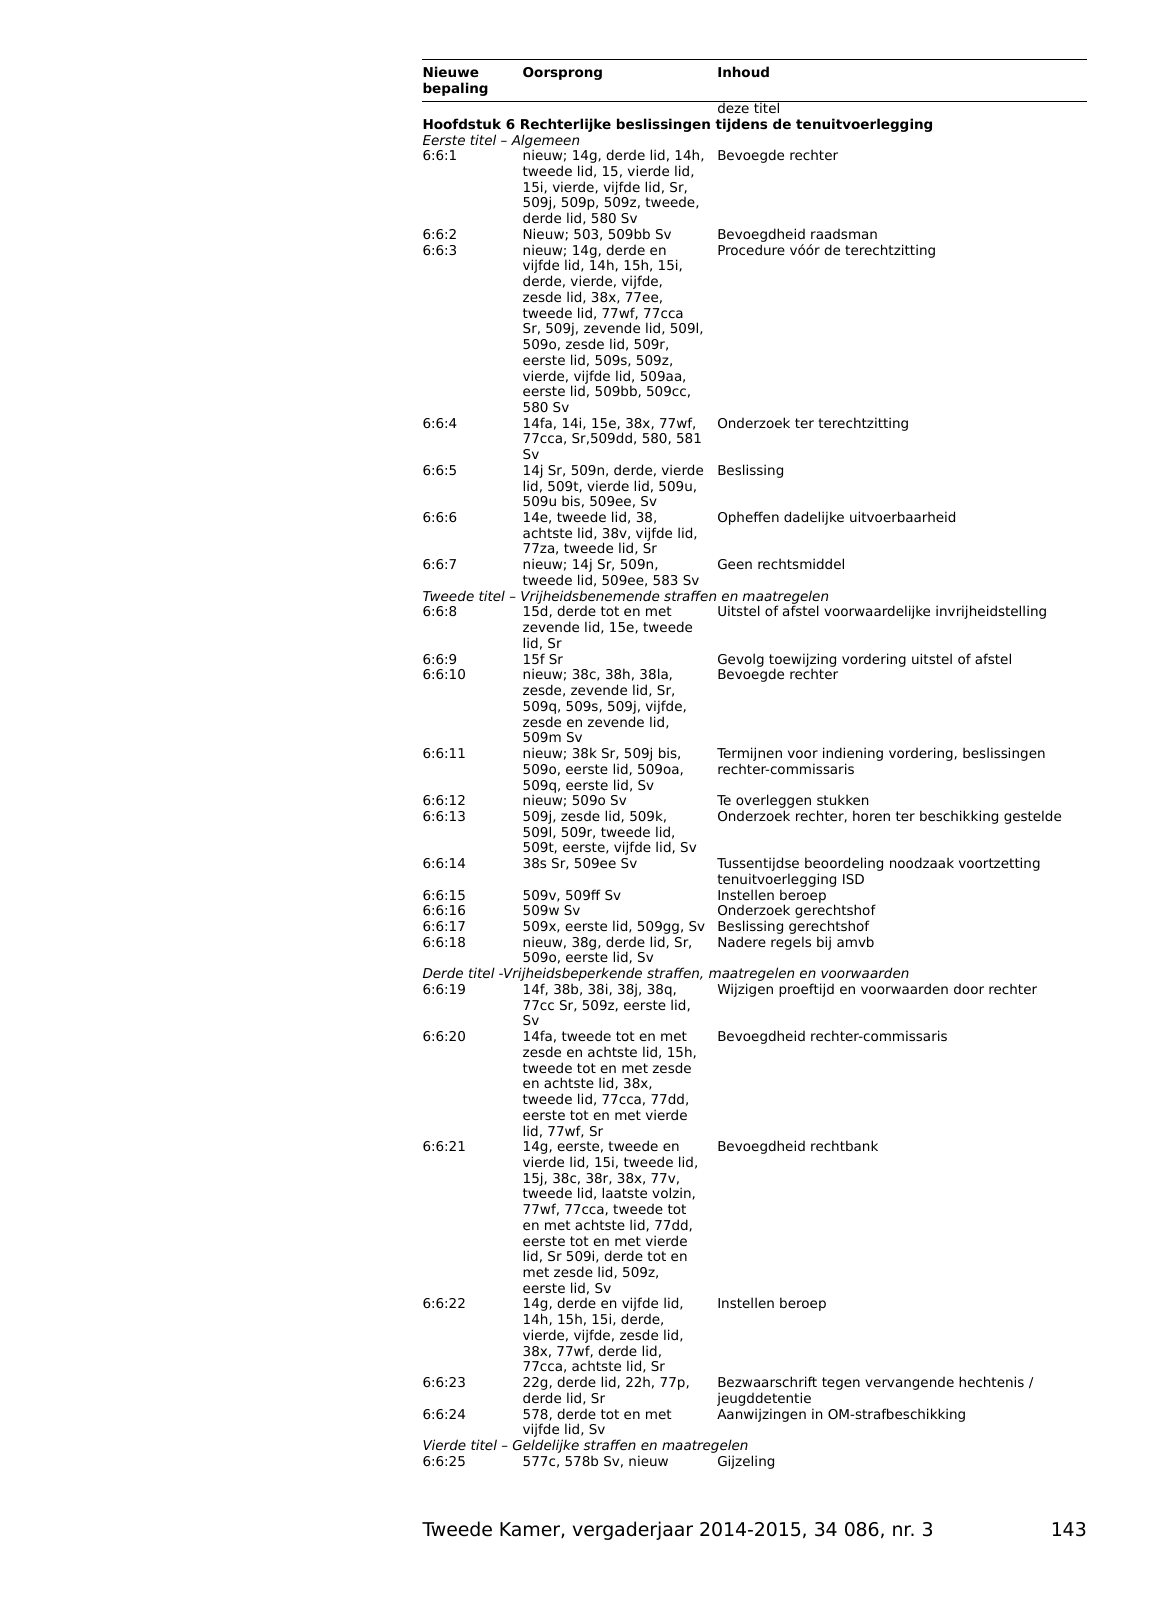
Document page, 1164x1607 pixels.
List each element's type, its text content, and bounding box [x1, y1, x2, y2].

table_cell Bevoegdheid rechter-commissaris [711, 1029, 1087, 1139]
table_cell Te overleggen stukken [711, 793, 1087, 809]
table_cell nieuw; 14j Sr, 509n, tweede lid, 509ee, 583 Sv [517, 557, 711, 588]
table_cell 6:6:8 [422, 604, 517, 651]
table_cell Gevolg toewijzing vordering uitstel of afstel [711, 651, 1087, 667]
table_cell 6:6:7 [422, 557, 517, 588]
table_cell nieuw; 14g, derde en vijfde lid, 14h, 15h, 15i, derde, vierde, vijfde, zesde lid, 38x, 77ee, tweede lid, 77wf, 77cca Sr, 509j, zevende lid, 509l, 509o, zesde lid, 509r, eerste lid, 509s, 509z, vierde, vijfde lid, 509aa, eerste lid, 509bb, 509cc, 580 Sv [517, 243, 711, 416]
table_cell Tweede titel – Vrijheidsbenemende straffen en maatregelen [422, 589, 1087, 604]
table_cell 6:6:4 [422, 416, 517, 463]
table_cell Eerste titel – Algemeen [422, 133, 1087, 148]
table_cell Derde titel -Vrijheidsbeperkende straffen, maatregelen en voorwaarden [422, 966, 1087, 982]
table_cell Beslissing gerechtshof [711, 919, 1087, 934]
table_cell Bevoegde rechter [711, 148, 1087, 227]
table_cell Bevoegdheid rechtbank [711, 1139, 1087, 1296]
table_cell 6:6:1 [422, 148, 517, 227]
table_cell 6:6:20 [422, 1029, 517, 1139]
table_cell Bevoegde rechter [711, 667, 1087, 746]
table_cell 6:6:15 [422, 888, 517, 903]
table_cell 14g, eerste, tweede en vierde lid, 15i, tweede lid, 15j, 38c, 38r, 38x, 77v, tweede lid, laatste volzin, 77wf, 77cca, tweede tot en met achtste lid, 77dd, eerste tot en met vierde lid, Sr 509i, derde tot en met zesde lid, 509z, eerste lid, Sv [517, 1139, 711, 1296]
table_cell 6:6:21 [422, 1139, 517, 1296]
table_cell 6:6:17 [422, 919, 517, 934]
table_cell Gijzeling [711, 1454, 1087, 1469]
table_header Inhoud [711, 60, 1087, 101]
table_cell Onderzoek ter terechtzitting [711, 416, 1087, 463]
table_cell Wijzigen proeftijd en voorwaarden door rechter [711, 982, 1087, 1029]
table_cell Nadere regels bij amvb [711, 935, 1087, 966]
table_cell Geen rechtsmiddel [711, 557, 1087, 588]
table_cell 509x, eerste lid, 509gg, Sv [517, 919, 711, 934]
table_cell 6:6:2 [422, 227, 517, 242]
table_cell nieuw; 14g, derde lid, 14h, tweede lid, 15, vierde lid, 15i, vierde, vijfde lid, Sr, 509j, 509p, 509z, tweede, derde lid, 580 Sv [517, 148, 711, 227]
table_header Nieuwe bepaling [422, 60, 517, 101]
table_cell Uitstel of afstel voorwaardelijke invrijheidstelling [711, 604, 1087, 651]
table_cell deze titel [711, 102, 1087, 117]
table_cell 577c, 578b Sv, nieuw [517, 1454, 711, 1469]
table_cell 509w Sv [517, 903, 711, 919]
table_cell Instellen beroep [711, 1296, 1087, 1375]
table_cell [517, 102, 711, 117]
table_cell 509v, 509ff Sv [517, 888, 711, 903]
table_header Oorsprong [517, 60, 711, 101]
table_cell Procedure vóór de terechtzitting [711, 243, 1087, 416]
table_cell 6:6:14 [422, 856, 517, 887]
table_cell nieuw; 38c, 38h, 38la, zesde, zevende lid, Sr, 509q, 509s, 509j, vijfde, zesde en zevende lid, 509m Sv [517, 667, 711, 746]
table_cell 38s Sr, 509ee Sv [517, 856, 711, 887]
table_cell Beslissing [711, 463, 1087, 510]
table_cell 14j Sr, 509n, derde, vierde lid, 509t, vierde lid, 509u, 509u bis, 509ee, Sv [517, 463, 711, 510]
table_cell nieuw, 38g, derde lid, Sr, 509o, eerste lid, Sv [517, 935, 711, 966]
table_cell 6:6:25 [422, 1454, 517, 1469]
table_cell 14fa, tweede tot en met zesde en achtste lid, 15h, tweede tot en met zesde en achtste lid, 38x, tweede lid, 77cca, 77dd, eerste tot en met vierde lid, 77wf, Sr [517, 1029, 711, 1139]
table_cell 14f, 38b, 38i, 38j, 38q, 77cc Sr, 509z, eerste lid, Sv [517, 982, 711, 1029]
table_cell 6:6:5 [422, 463, 517, 510]
table_cell 6:6:19 [422, 982, 517, 1029]
table_cell 6:6:18 [422, 935, 517, 966]
table_cell Vierde titel – Geldelijke straffen en maatregelen [422, 1438, 1087, 1454]
table_cell Termijnen voor indiening vordering, beslissingen rechter-commissaris [711, 746, 1087, 793]
table_cell Bezwaarschrift tegen vervangende hechtenis / jeugddetentie [711, 1375, 1087, 1406]
table_cell nieuw; 38k Sr, 509j bis, 509o, eerste lid, 509oa, 509q, eerste lid, Sv [517, 746, 711, 793]
table_cell 6:6:11 [422, 746, 517, 793]
table_cell 22g, derde lid, 22h, 77p, derde lid, Sr [517, 1375, 711, 1406]
table_cell 14g, derde en vijfde lid, 14h, 15h, 15i, derde, vierde, vijfde, zesde lid, 38x, 77wf, derde lid, 77cca, achtste lid, Sr [517, 1296, 711, 1375]
table_cell Tussentijdse beoordeling noodzaak voortzetting tenuitvoerlegging ISD [711, 856, 1087, 887]
table_cell 6:6:10 [422, 667, 517, 746]
table_cell Onderzoek rechter, horen ter beschikking gestelde [711, 809, 1087, 856]
table_cell 14fa, 14i, 15e, 38x, 77wf, 77cca, Sr,509dd, 580, 581 Sv [517, 416, 711, 463]
table_cell 6:6:3 [422, 243, 517, 416]
table_cell 6:6:23 [422, 1375, 517, 1406]
table_cell Nieuw; 503, 509bb Sv [517, 227, 711, 242]
table_cell [422, 102, 517, 117]
table_cell Aanwijzingen in OM-strafbeschikking [711, 1406, 1087, 1438]
table_cell 15f Sr [517, 651, 711, 667]
table_cell 509j, zesde lid, 509k, 509l, 509r, tweede lid, 509t, eerste, vijfde lid, Sv [517, 809, 711, 856]
table_cell 6:6:12 [422, 793, 517, 809]
table_cell 6:6:16 [422, 903, 517, 919]
table_cell Hoofdstuk 6 Rechterlijke beslissingen tijdens de tenuitvoerlegging [422, 117, 1087, 132]
table_cell Bevoegdheid raadsman [711, 227, 1087, 242]
table_cell 6:6:24 [422, 1406, 517, 1438]
table_cell 578, derde tot en met vijfde lid, Sv [517, 1406, 711, 1438]
table_cell 14e, tweede lid, 38, achtste lid, 38v, vijfde lid, 77za, tweede lid, Sr [517, 510, 711, 557]
table_cell nieuw; 509o Sv [517, 793, 711, 809]
table_cell 6:6:22 [422, 1296, 517, 1375]
table_cell Opheffen dadelijke uitvoerbaarheid [711, 510, 1087, 557]
table_cell 15d, derde tot en met zevende lid, 15e, tweede lid, Sr [517, 604, 711, 651]
table_cell 6:6:6 [422, 510, 517, 557]
table_cell Instellen beroep [711, 888, 1087, 903]
table_cell Onderzoek gerechtshof [711, 903, 1087, 919]
table_cell 6:6:9 [422, 651, 517, 667]
table_cell 6:6:13 [422, 809, 517, 856]
